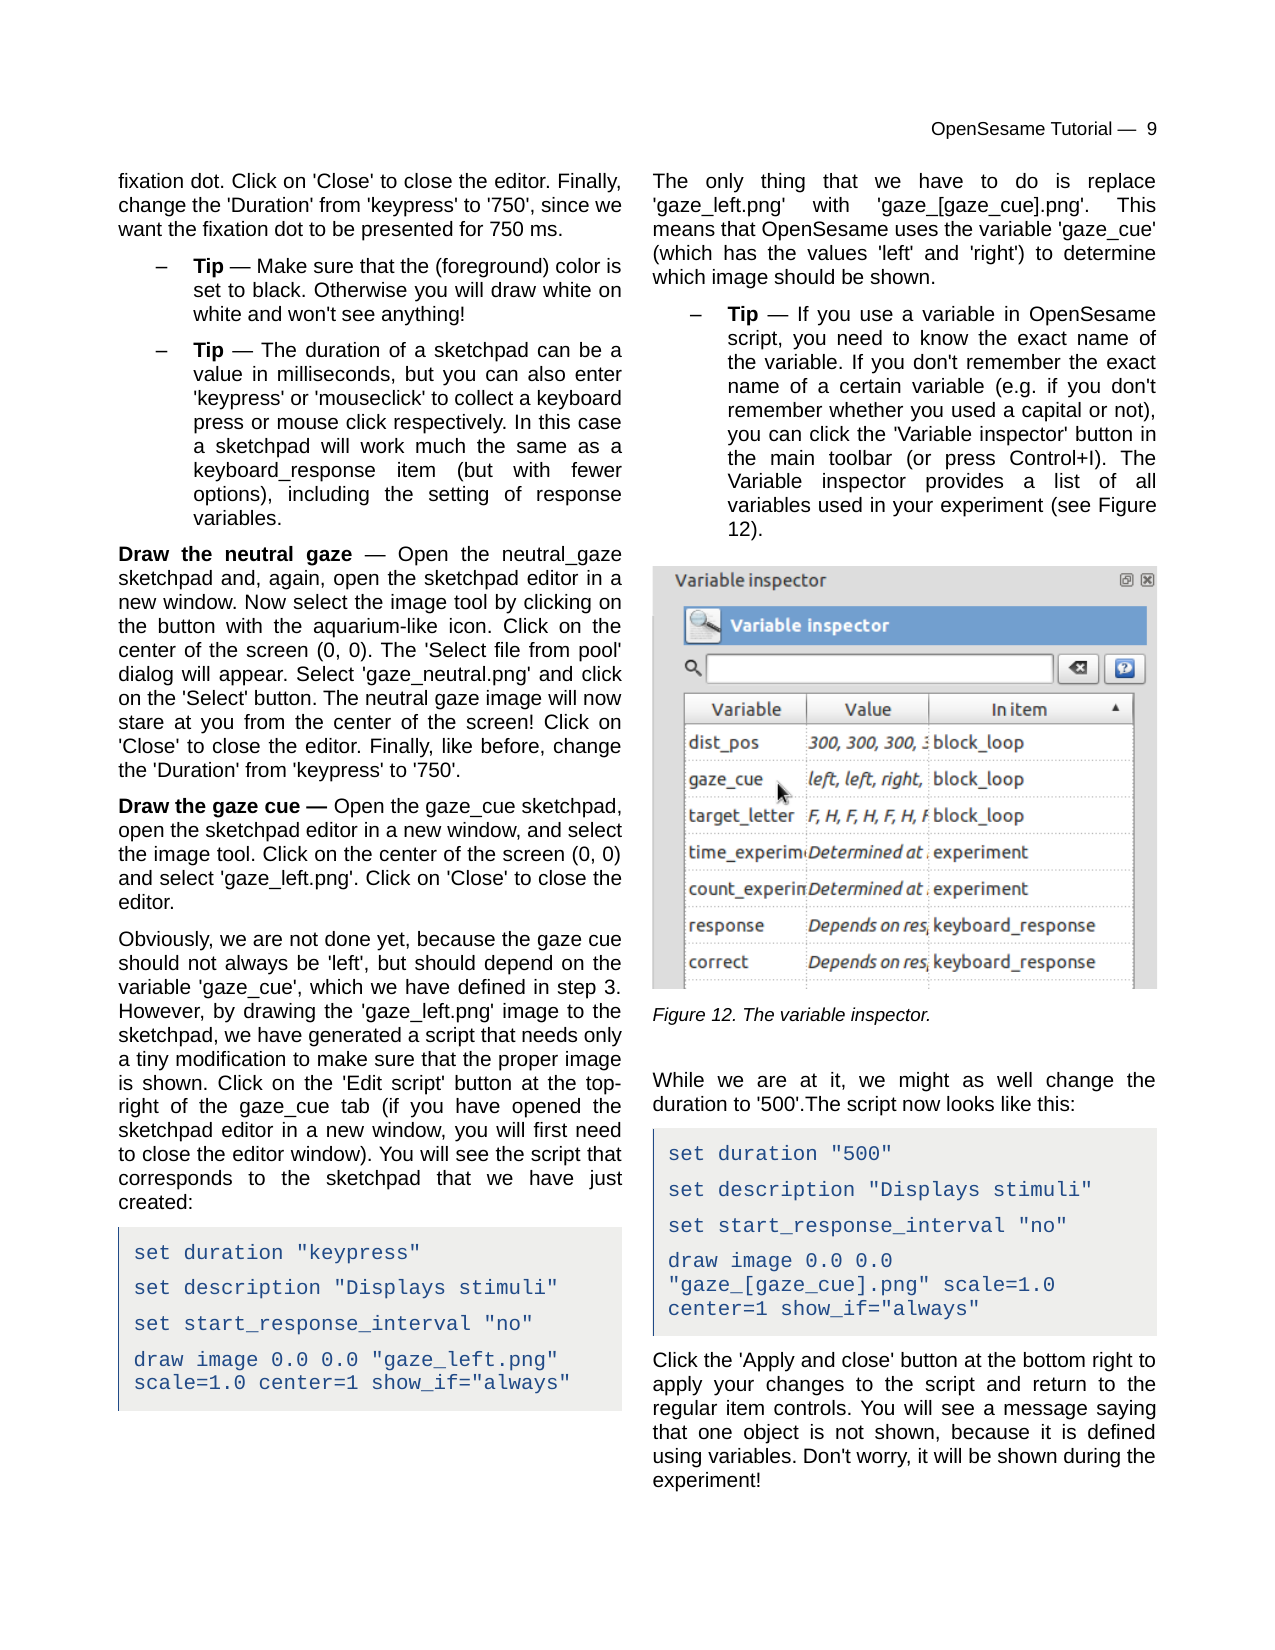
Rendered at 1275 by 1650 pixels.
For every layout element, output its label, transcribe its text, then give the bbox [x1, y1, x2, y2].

text set description "Displays stimuli" [119, 1262, 622, 1298]
text draw image 0.0 0.0 "gaze_[gaze_cue].png" scale=1.0 center=1 show_if="always" [654, 1235, 1157, 1336]
text set duration "keypress" [119, 1227, 622, 1262]
list Tip — The duration of a sketchpad can be a value in milliseconds, but you can also enter 'keypress' or 'mouseclick' to collect a keyboard press or mouse click respectively. In this case a sketchpad will work much the same as a keyboard_response item (but with fewer options), including the setting of response variables. [156, 338, 622, 530]
text draw image 0.0 0.0 "gaze_left.png" scale=1.0 center=1 show_if="always" [119, 1333, 622, 1411]
picture [652, 566, 1158, 989]
text Draw the gaze cue — Open the gaze_cue sketchpad, open the sketchpad editor in a new window, and select the image tool. Click on the center of the screen (0, 0) and select 'gaze_left.png'. Click on 'Close' to close the editor. [118, 794, 622, 914]
text Obviously, we are not done yet, because the gaze cue should not always be 'left', but should depend on the variable 'gaze_cue', which we have defined in step 3. However, by drawing the 'gaze_left.png' image to the sketchpad, we have generated a script that needs only a tiny modification to make sure that the proper image is shown. Click on the 'Edit script' button at the top-right of the gaze_cue tab (if you have opened the sketchpad editor in a new window, you will first need to close the editor window). You will see the script that corresponds to the sketchpad that we have just created: [118, 927, 622, 1214]
text set start_response_interval "no" [119, 1298, 622, 1333]
text Click the 'Apply and close' button at the bottom right to apply your changes to the script and return to the regular item controls. You will see a message saying that one object is not shown, because it is defined using variables. Don't worry, it will be shown during the experiment! [652, 1348, 1157, 1492]
text set start_response_interval "no" [654, 1200, 1157, 1235]
text Draw the neutral gaze — Open the neutral_gaze sketchpad and, again, open the sketchpad editor in a new window. Now select the image tool by clicking on the button with the aquarium-like icon. Click on the center of the screen (0, 0). The 'Select file from pool' dialog will appear. Select 'gaze_neutral.png' and click on the 'Select' button. The neutral gaze image will now stare at you from the center of the screen! Click on 'Close' to close the editor. Finally, like before, change the 'Duration' from 'keypress' to '750'. [118, 542, 622, 782]
list Tip — If you use a variable in OpenSesame script, you need to know the exact name of the variable. If you don't remember the exact name of a certain variable (e.g. if you don't remember whether you used a capital or not), you can click the 'Variable inspector' button in the main toolbar (or press Control+I). The Variable inspector provides a list of all variables used in your experiment (see Figure 12). [690, 301, 1157, 541]
text set description "Displays stimuli" [654, 1164, 1157, 1200]
text fixation dot. Click on 'Close' to close the editor. Finally, change the 'Duration' from 'keypress' to '750', since we want the fixation dot to be presented for 750 ms. [118, 169, 622, 241]
text set duration "500" [652, 1128, 1157, 1164]
text While we are at it, we might as well change the duration to '500'.The script now looks like this: [652, 1068, 1157, 1116]
text The only thing that we have to do is replace 'gaze_left.png' with 'gaze_[gaze_cue].png'. This means that OpenSesame uses the variable 'gaze_cue' (which has the values 'left' and 'right') to determine which image should be shown. [652, 169, 1157, 289]
text Figure 12. The variable inspector. [652, 989, 1157, 1026]
list Tip — Make sure that the (foreground) color is set to black. Otherwise you will draw white on white and won't see anything! [156, 253, 622, 326]
